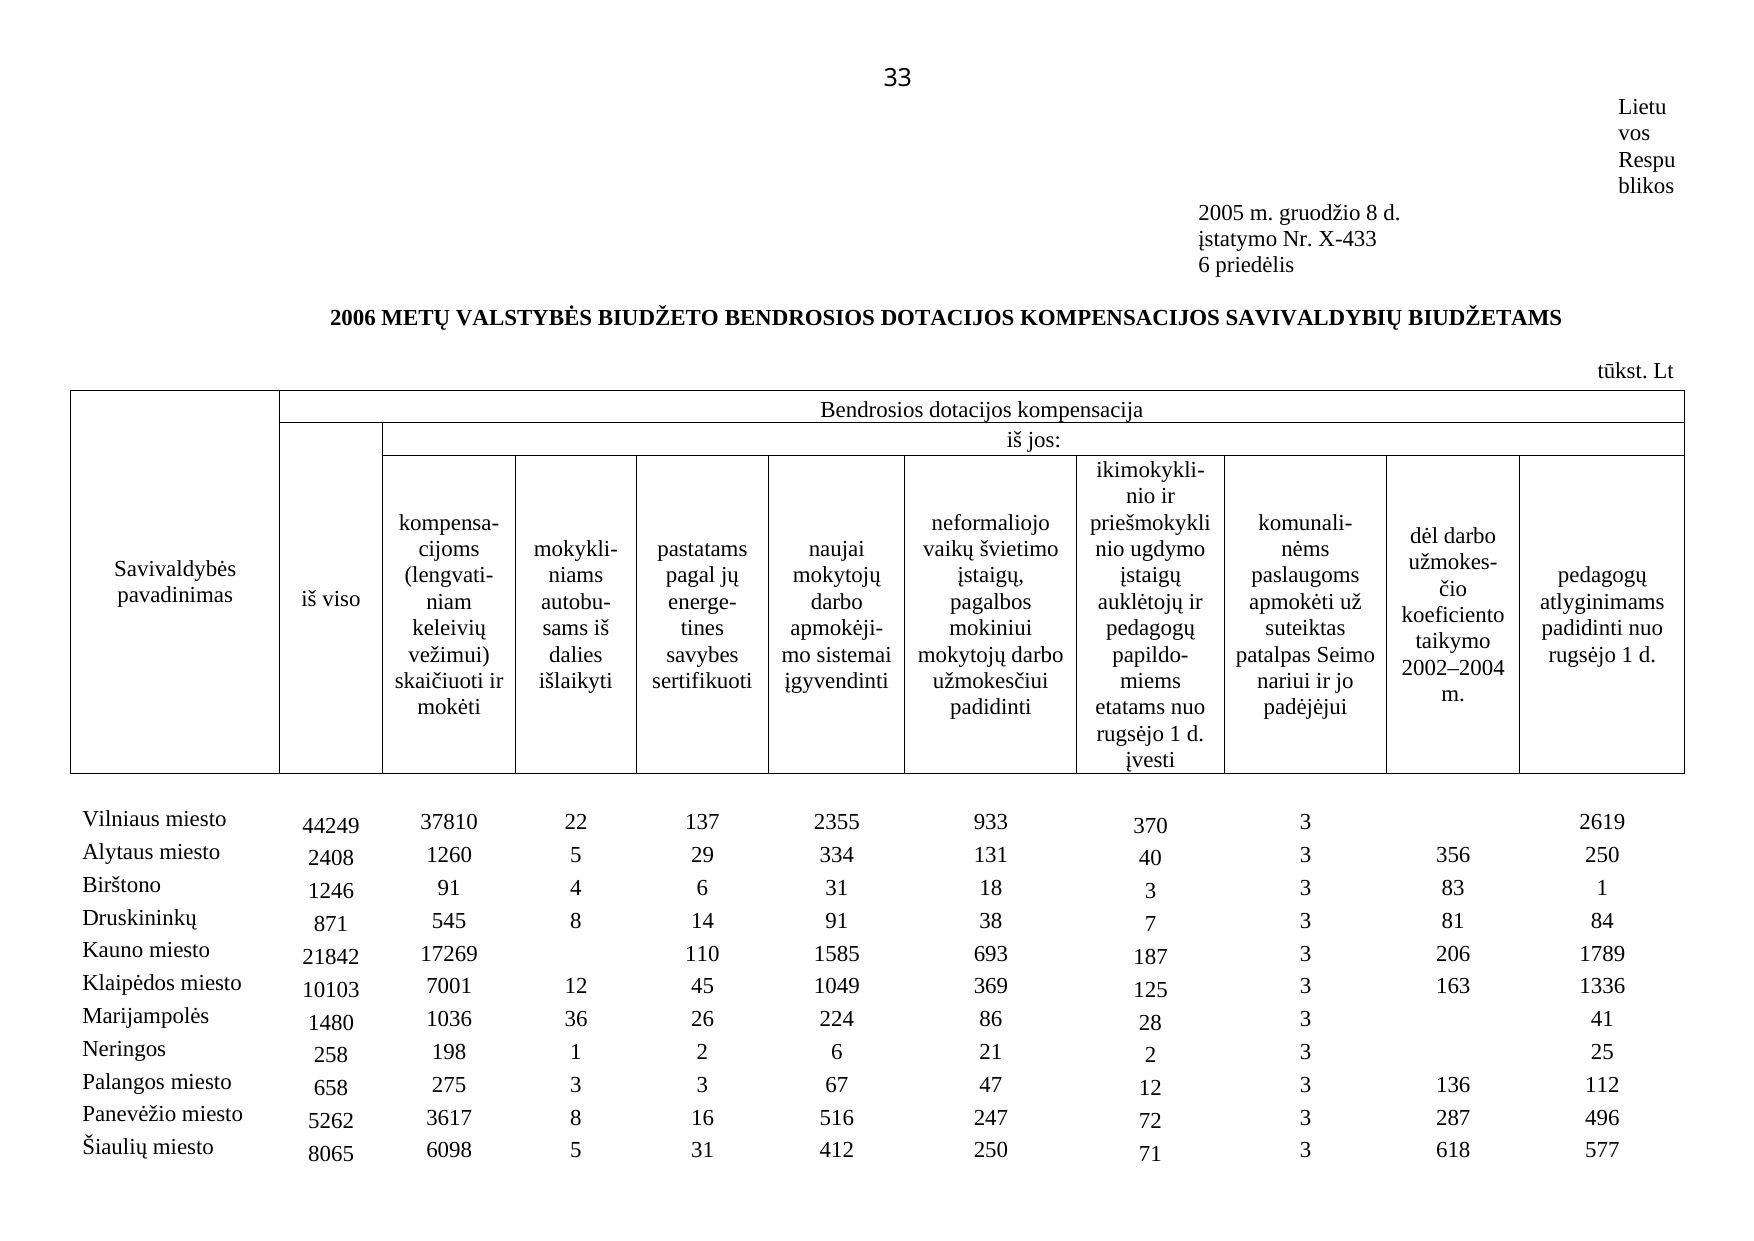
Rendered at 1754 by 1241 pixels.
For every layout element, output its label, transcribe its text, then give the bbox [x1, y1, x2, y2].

table_cell 29 [636, 838, 768, 871]
table_cell ikimokykli-nio ir priešmokyklinio ugdymo įstaigų auklėtojų ir pedagogų papildo-miems etatams nuo rugsėjo 1 d. įvesti [1077, 456, 1224, 772]
table_cell 693 [905, 936, 1076, 969]
table_cell Savivaldybės pavadinimas [71, 391, 279, 772]
table_cell 224 [768, 1002, 905, 1035]
table_cell [71, 774, 279, 805]
table_cell 1 [515, 1035, 636, 1068]
table_cell Kauno miesto [71, 936, 279, 969]
table_cell 17269 [383, 936, 515, 969]
table_cell 38 [905, 904, 1076, 936]
table_cell Bendrosios dotacijos kompensacija [280, 391, 1684, 422]
table_cell 933 [905, 805, 1076, 838]
table_cell Palangos miesto [71, 1068, 279, 1101]
table_cell 163 [1386, 969, 1519, 1002]
text 6 priedėlis [1198, 251, 1677, 278]
table_cell 16 [636, 1101, 768, 1133]
table_cell 8 [515, 904, 636, 936]
table_cell Neringos [71, 1035, 279, 1068]
table_cell komunali-nėms paslaugoms apmokėti už suteiktas patalpas Seimo nariui ir jo padėjėjui [1225, 456, 1386, 772]
table_cell [768, 774, 905, 805]
table_cell iš jos: [383, 423, 1684, 455]
table_cell 334 [768, 838, 905, 871]
table_cell Druskininkų [71, 904, 279, 936]
table_cell 3 [1224, 1035, 1386, 1068]
table_cell 250 [1519, 838, 1685, 871]
table_cell 47 [905, 1068, 1076, 1101]
table_cell 26 [636, 1002, 768, 1035]
table_cell 137 [636, 805, 768, 838]
table_cell neformaliojo vaikų švietimo įstaigų, pagalbos mokiniui mokytojų darbo užmokesčiui padidinti [905, 456, 1076, 772]
table_cell 84 [1519, 904, 1685, 936]
table_cell [1386, 805, 1519, 838]
table_cell 5262 [279, 1101, 382, 1133]
table_cell 250 [905, 1133, 1076, 1166]
table_cell 3 [1224, 969, 1386, 1002]
table_cell 356 [1386, 838, 1519, 871]
table_cell 1480 [279, 1002, 382, 1035]
table_cell [905, 774, 1224, 805]
table_cell 12 [515, 969, 636, 1002]
table_cell 496 [1519, 1101, 1685, 1133]
table_cell 22 [515, 805, 636, 838]
table_cell 6 [636, 871, 768, 904]
table_cell 71 [1076, 1133, 1224, 1166]
table_cell 131 [905, 838, 1076, 871]
table_cell Marijampolės [71, 1002, 279, 1035]
table_cell 81 [1386, 904, 1519, 936]
table_cell mokykli-niams autobu-sams iš dalies išlaikyti [516, 456, 636, 772]
table_cell Birštono [71, 871, 279, 904]
table_cell 112 [1519, 1068, 1685, 1101]
table_cell dėl darbo užmokes-čio koeficiento taikymo 2002–2004 m. [1387, 456, 1519, 772]
table_cell 198 [383, 1035, 515, 1068]
table_cell 21842 [279, 936, 382, 969]
table_cell 3 [636, 1068, 768, 1101]
table_cell 8 [515, 1101, 636, 1133]
table_cell naujai mokytojų darbo apmokėji-mo sistemai įgyvendinti [769, 456, 904, 772]
table_cell 110 [636, 936, 768, 969]
table_cell [1386, 1035, 1519, 1068]
table_cell 3 [1224, 871, 1386, 904]
table_cell 25 [1519, 1035, 1685, 1068]
table_cell 31 [768, 871, 905, 904]
table_cell 3 [1224, 1002, 1386, 1035]
table_cell 10103 [279, 969, 382, 1002]
table_cell [1386, 774, 1519, 805]
table_cell 545 [383, 904, 515, 936]
table_cell 1260 [383, 838, 515, 871]
table_cell 136 [1386, 1068, 1519, 1101]
table_cell 187 [1076, 936, 1224, 969]
table_cell 7001 [383, 969, 515, 1002]
table_cell Alytaus miesto [71, 838, 279, 871]
table_cell 658 [279, 1068, 382, 1101]
table_cell 3 [1224, 904, 1386, 936]
table_cell 12 [1076, 1068, 1224, 1101]
table_cell Šiaulių miesto [71, 1133, 279, 1166]
table_cell 2619 [1519, 805, 1685, 838]
table_cell 5 [515, 838, 636, 871]
table_cell [1519, 774, 1685, 805]
table_cell Vilniaus miesto [71, 805, 279, 838]
table_cell 275 [383, 1068, 515, 1101]
table_cell pedagogų atlyginimams padidinti nuo rugsėjo 1 d. [1520, 456, 1684, 772]
text 2005 m. gruodžio 8 d. [1198, 198, 1677, 225]
table_cell 8065 [279, 1133, 382, 1166]
table_cell 618 [1386, 1133, 1519, 1166]
table_cell 1789 [1519, 936, 1685, 969]
table_cell 3 [1224, 805, 1386, 838]
table_cell Panevėžio miesto [71, 1101, 279, 1133]
table_cell 41 [1519, 1002, 1685, 1035]
table_cell 871 [279, 904, 382, 936]
table_cell 247 [905, 1101, 1076, 1133]
table_cell 4 [515, 871, 636, 904]
table_cell 2408 [279, 838, 382, 871]
table_cell 3 [1076, 871, 1224, 904]
table_cell 6 [768, 1035, 905, 1068]
table_cell 2355 [768, 805, 905, 838]
table_cell 44249 [279, 805, 382, 838]
table_cell 7 [1076, 904, 1224, 936]
table_cell 1246 [279, 871, 382, 904]
table_cell 2 [1076, 1035, 1224, 1068]
table_cell [383, 774, 515, 805]
table_cell 287 [1386, 1101, 1519, 1133]
table_cell 91 [383, 871, 515, 904]
table_header tūkst. Lt [71, 357, 1685, 389]
table_cell 31 [636, 1133, 768, 1166]
table_cell 1336 [1519, 969, 1685, 1002]
table_cell 577 [1519, 1133, 1685, 1166]
table_cell 91 [768, 904, 905, 936]
table_cell 86 [905, 1002, 1076, 1035]
table_cell 1036 [383, 1002, 515, 1035]
table_cell 258 [279, 1035, 382, 1068]
table_cell 40 [1076, 838, 1224, 871]
table_cell 21 [905, 1035, 1076, 1068]
table_cell 6098 [383, 1133, 515, 1166]
table_cell [279, 774, 382, 805]
table_cell 516 [768, 1101, 905, 1133]
table_cell 2 [636, 1035, 768, 1068]
text įstatymo Nr. X-433 [1198, 225, 1677, 251]
table_cell 67 [768, 1068, 905, 1101]
table_cell [515, 936, 636, 969]
table_cell 37810 [383, 805, 515, 838]
table_cell 72 [1076, 1101, 1224, 1133]
table_cell iš viso [280, 423, 382, 772]
table_cell 1049 [768, 969, 905, 1002]
table_cell pastatams pagal jų energe-tines savybes sertifikuoti [637, 456, 768, 772]
table_cell 36 [515, 1002, 636, 1035]
table_cell 369 [905, 969, 1076, 1002]
table_cell 370 [1076, 805, 1224, 838]
table_cell [1224, 774, 1386, 805]
table_cell [1386, 1002, 1519, 1035]
table_cell 206 [1386, 936, 1519, 969]
table_cell Klaipėdos miesto [71, 969, 279, 1002]
table_cell 83 [1386, 871, 1519, 904]
table_cell kompensa-cijoms (lengvati-niam keleivių vežimui) skaičiuoti ir mokėti [383, 456, 515, 772]
table_cell 3 [1224, 838, 1386, 871]
table_cell 3617 [383, 1101, 515, 1133]
table_cell 3 [1224, 1068, 1386, 1101]
table_cell 1 [1519, 871, 1685, 904]
table_cell [636, 774, 768, 805]
text Lietuvos Respublikos [1618, 93, 1677, 198]
table_cell 3 [1224, 936, 1386, 969]
table_cell 45 [636, 969, 768, 1002]
table_cell 5 [515, 1133, 636, 1166]
text 2006 METŲ VALSTYBĖS BIUDŽETO BENDROSIOS DOTACIJOS KOMPENSACIJOS SAVIVALDYBIŲ BIUDŽETAMS [118, 304, 1699, 330]
table_cell 28 [1076, 1002, 1224, 1035]
table_cell 125 [1076, 969, 1224, 1002]
table_cell 3 [1224, 1133, 1386, 1166]
table_cell 1585 [768, 936, 905, 969]
table_cell 3 [1224, 1101, 1386, 1133]
table_cell 412 [768, 1133, 905, 1166]
table_cell 18 [905, 871, 1076, 904]
table_cell 3 [515, 1068, 636, 1101]
table_cell 14 [636, 904, 768, 936]
table_cell [515, 774, 636, 805]
